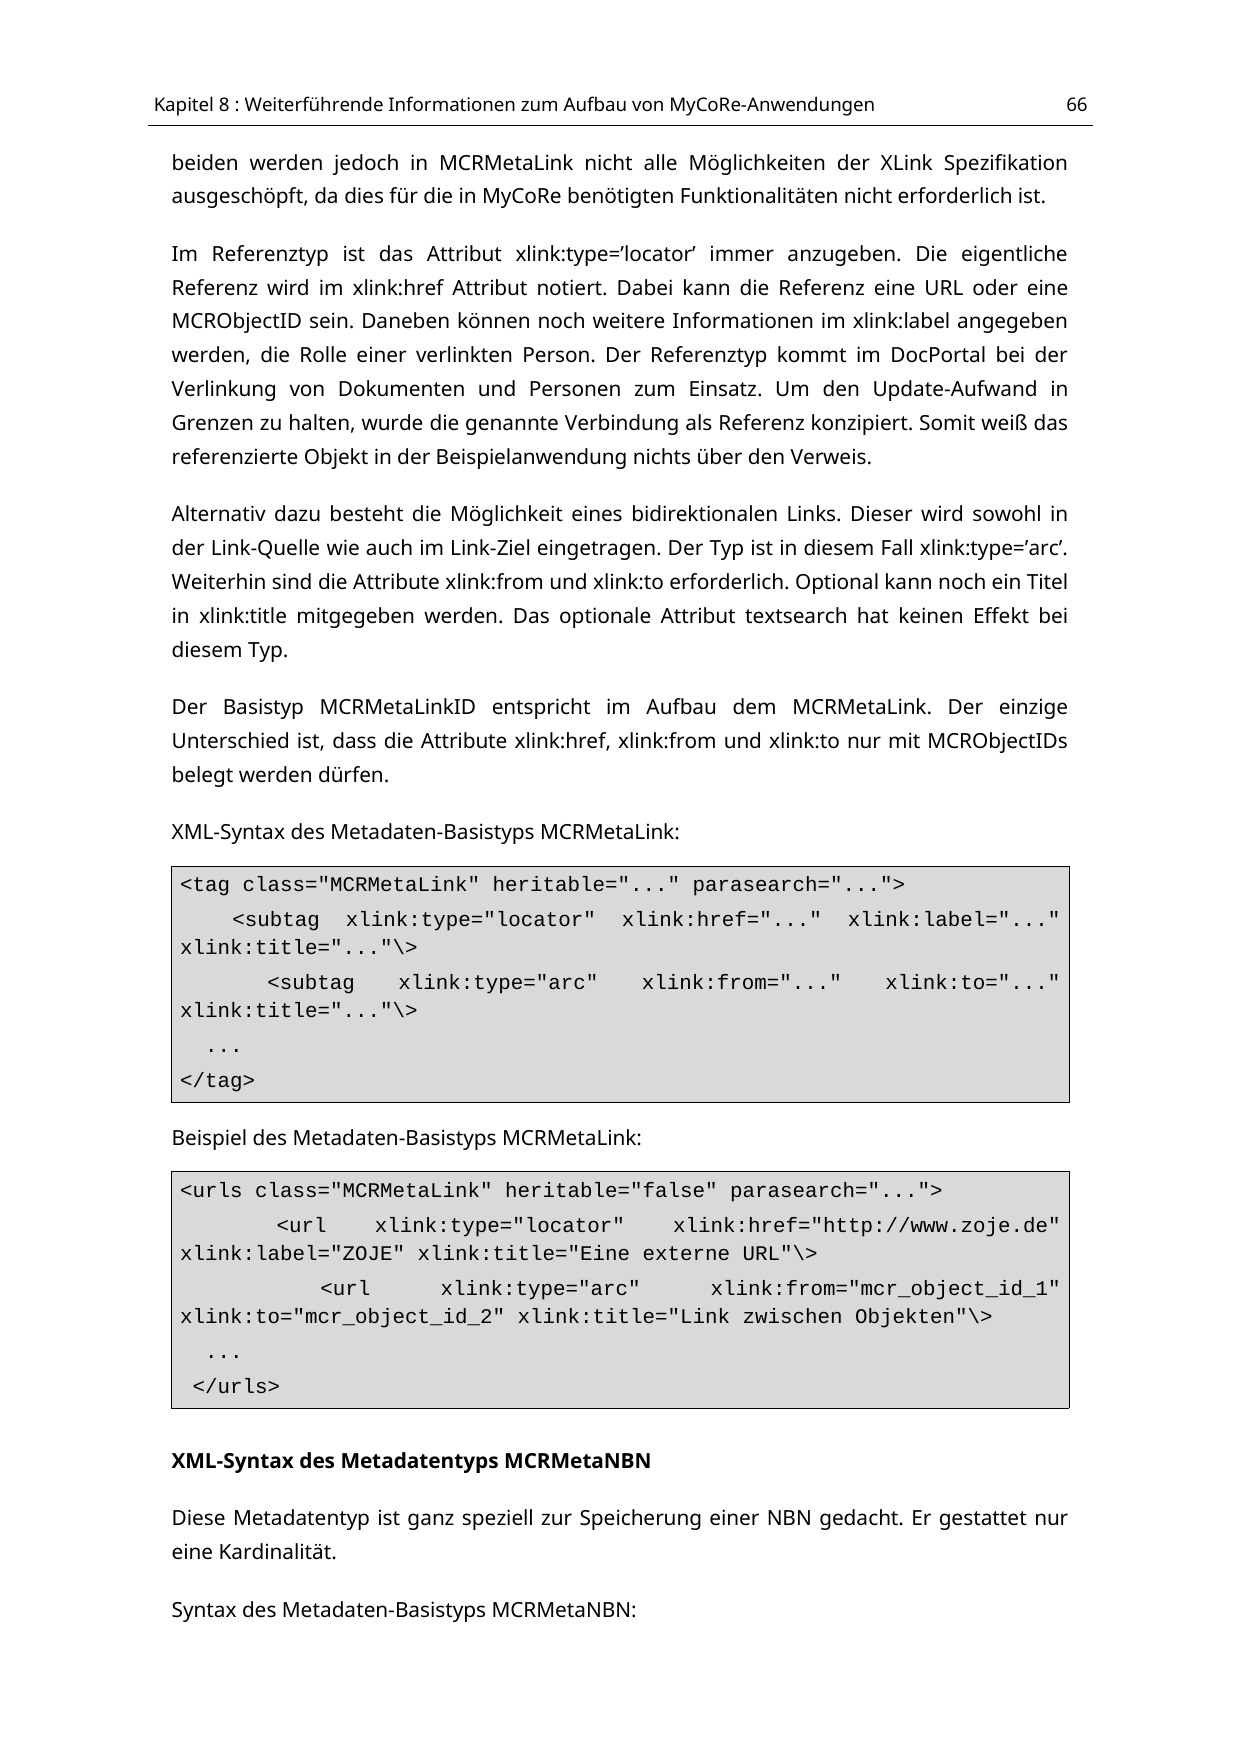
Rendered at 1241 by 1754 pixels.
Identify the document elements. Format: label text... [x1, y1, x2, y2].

text </urls> [172, 1368, 1069, 1408]
text <url xlink:type="locator" xlink:href="http://www.zoje.de" xlink:label="ZOJE" xlink:title="Eine externe URL"\> [172, 1206, 1069, 1266]
text <urls class="MCRMetaLink" heritable="false" parasearch="..."> [172, 1172, 1069, 1203]
text <tag class="MCRMetaLink" heritable="..." parasearch="..."> [172, 867, 1069, 898]
subtitle XML-Syntax des Metadatentyps MCRMetaNBN [171, 1446, 1092, 1474]
text <url xlink:type="arc" xlink:from="mcr_object_id_1" xlink:to="mcr_object_id_2" xlink:title="Link zwischen Objekten"\> [172, 1269, 1069, 1330]
text <subtag xlink:type="locator" xlink:href="..." xlink:label="..." xlink:title="..."\> [172, 901, 1069, 961]
text Beispiel des Metadaten-Basistyps MCRMetaLink: [171, 1123, 1069, 1151]
text ... [172, 1027, 1069, 1059]
text ... [172, 1333, 1069, 1365]
text Der Basistyp MCRMetaLinkID entspricht im Aufbau dem MCRMetaLink. Der einzige Unterschied ist, dass die Attribute xlink:href, xlink:from und xlink:to nur mit MCRObjectIDs belegt werden dürfen. [171, 692, 1069, 788]
text beiden werden jedoch in MCRMetaLink nicht alle Möglichkeiten der XLink Spezifikation ausgeschöpft, da dies für die in MyCoRe benötigten Funktionalitäten nicht erforderlich ist. [171, 148, 1069, 210]
text XML-Syntax des Metadaten-Basistyps MCRMetaLink: [171, 817, 1069, 846]
text Syntax des Metadaten-Basistyps MCRMetaNBN: [171, 1595, 1069, 1623]
text Im Referenztyp ist das Attribut xlink:type=’locator’ immer anzugeben. Die eigentliche Referenz wird im xlink:href Attribut notiert. Dabei kann die Referenz eine URL oder eine MCRObjectID sein. Daneben können noch weitere Informationen im xlink:label angegeben werden, die Rolle einer verlinkten Person. Der Referenztyp kommt im DocPortal bei der Verlinkung von Dokumenten und Personen zum Einsatz. Um den Update-Aufwand in Grenzen zu halten, wurde die genannte Verbindung als Referenz konzipiert. Somit weiß das referenzierte Objekt in der Beispielanwendung nichts über den Verweis. [171, 239, 1069, 470]
text <subtag xlink:type="arc" xlink:from="..." xlink:to="..." xlink:title="..."\> [172, 964, 1069, 1024]
text </tag> [172, 1062, 1069, 1102]
text Alternativ dazu besteht die Möglichkeit eines bidirektionalen Links. Dieser wird sowohl in der Link-Quelle wie auch im Link-Ziel eingetragen. Der Typ ist in diesem Fall xlink:type=’arc’. Weiterhin sind die Attribute xlink:from und xlink:to erforderlich. Optional kann noch ein Titel in xlink:title mitgegeben werden. Das optionale Attribut textsearch hat keinen Effekt bei diesem Typ. [171, 499, 1069, 663]
text Diese Metadatentyp ist ganz speziell zur Speicherung einer NBN gedacht. Er gestattet nur eine Kardinalität. [171, 1503, 1069, 1566]
